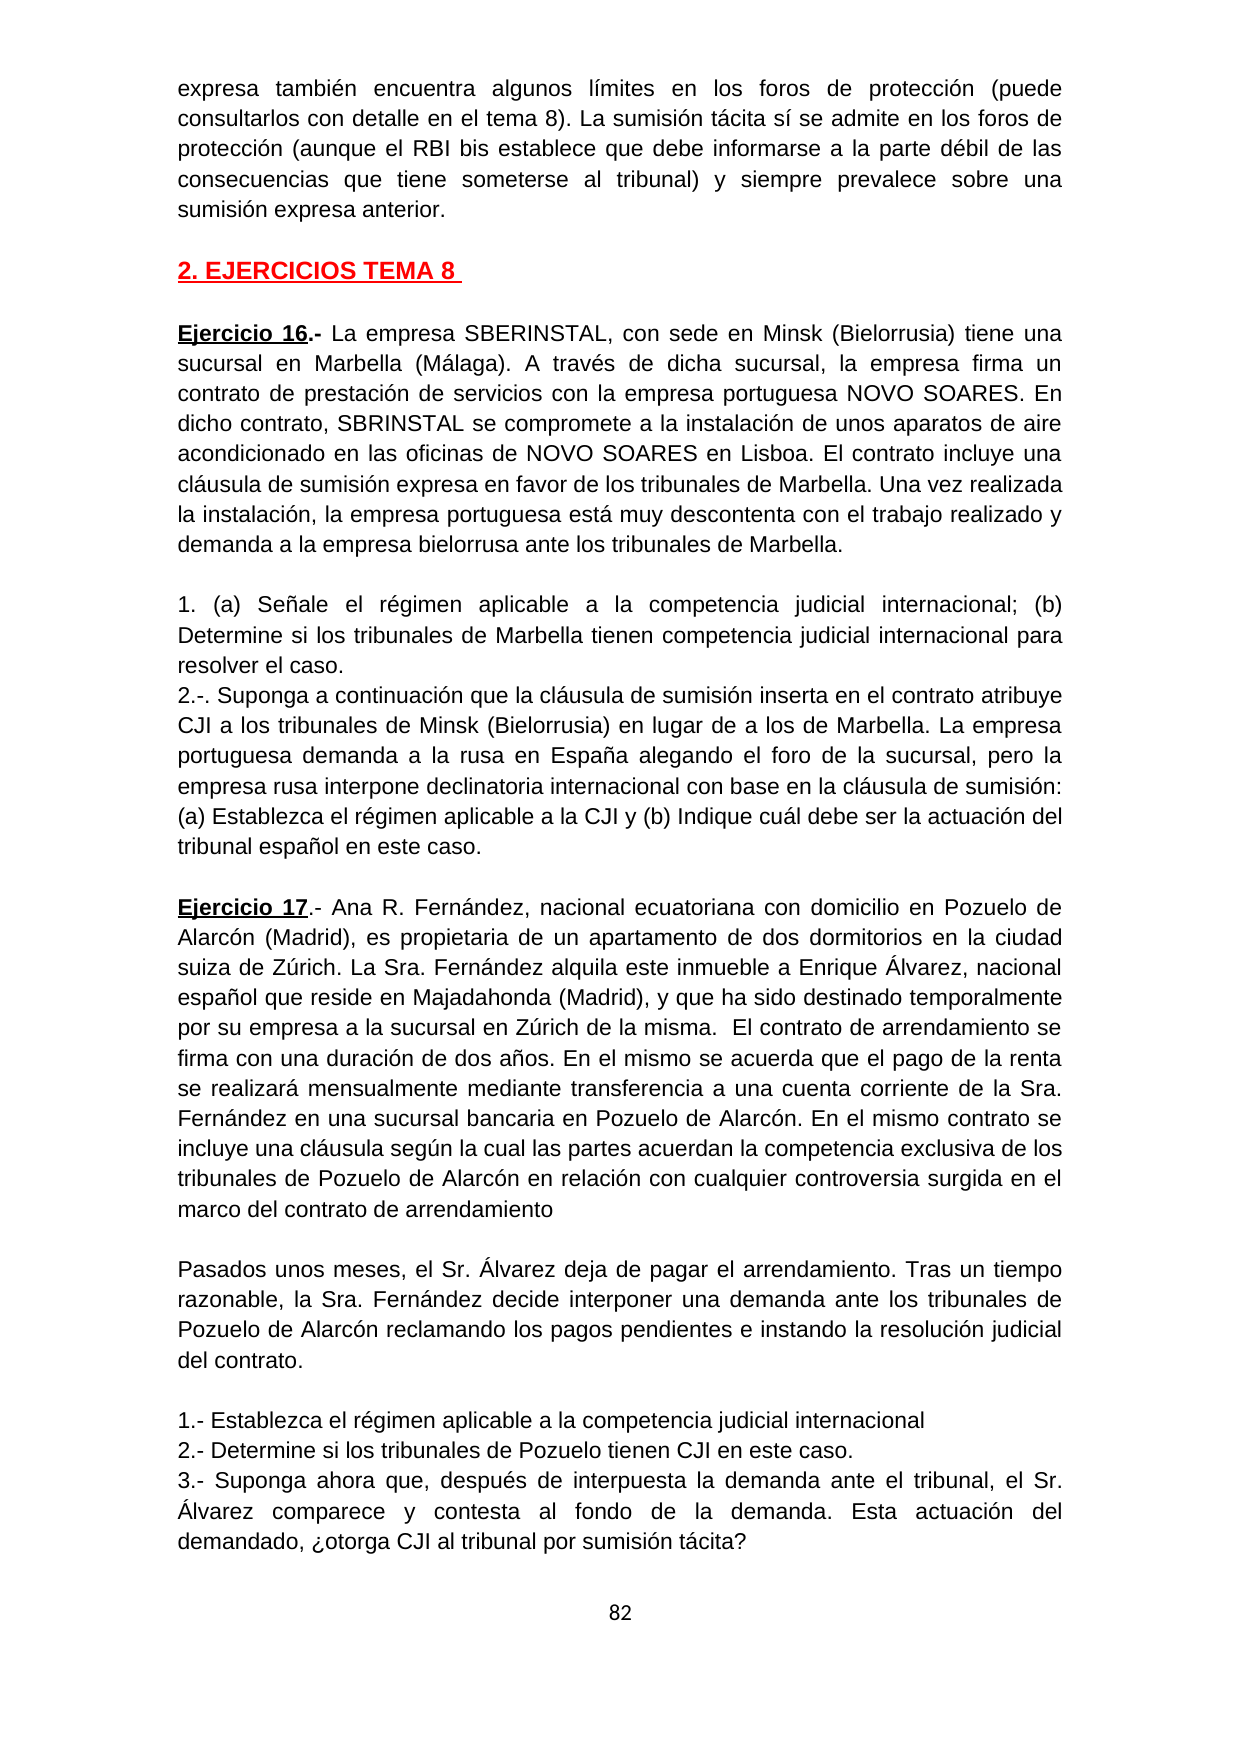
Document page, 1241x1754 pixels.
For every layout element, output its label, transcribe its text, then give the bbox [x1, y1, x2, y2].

text expresa también encuentra algunos límites en los foros de protección (puede consultarlos con detalle en el tema 8). La sumisión tácita sí se admite en los foros de protección (aunque el RBI bis establece que debe informarse a la parte débil de las consecuencias que tiene someterse al tribunal) y siempre prevalece sobre una sumisión expresa anterior. [177, 75, 1063, 222]
text 2. EJERCICIOS TEMA 8 [177, 256, 1107, 285]
text Ejercicio 16.- La empresa SBERINSTAL, con sede en Minsk (Bielorrusia) tiene una sucursal en Marbella (Málaga). A través de dicha sucursal, la empresa firma un contrato de prestación de servicios con la empresa portuguesa NOVO SOARES. En dicho contrato, SBRINSTAL se compromete a la instalación de unos aparatos de aire acondicionado en las oficinas de NOVO SOARES en Lisboa. El contrato incluye una cláusula de sumisión expresa en favor de los tribunales de Marbella. Una vez realizada la instalación, la empresa portuguesa está muy descontenta con el trabajo realizado y demanda a la empresa bielorrusa ante los tribunales de Marbella. [177, 319, 1063, 557]
text 1. (a) Señale el régimen aplicable a la competencia judicial internacional; (b) Determine si los tribunales de Marbella tienen competencia judicial internacional para resolver el caso. [177, 591, 1063, 678]
text Pasados unos meses, el Sr. Álvarez deja de pagar el arrendamiento. Tras un tiempo razonable, la Sra. Fernández decide interponer una demanda ante los tribunales de Pozuelo de Alarcón reclamando los pagos pendientes e instando la resolución judicial del contrato. [177, 1256, 1063, 1373]
text 2.-. Suponga a continuación que la cláusula de sumisión inserta en el contrato atribuye CJI a los tribunales de Minsk (Bielorrusia) en lugar de a los de Marbella. La empresa portuguesa demanda a la rusa en España alegando el foro de la sucursal, pero la empresa rusa interpone declinatoria internacional con base en la cláusula de sumisión: (a) Establezca el régimen aplicable a la CJI y (b) Indique cuál debe ser la actuación del tribunal español en este caso. [177, 682, 1063, 859]
text Ejercicio 17.- Ana R. Fernández, nacional ecuatoriana con domicilio en Pozuelo de Alarcón (Madrid), es propietaria de un apartamento de dos dormitorios en la ciudad suiza de Zúrich. La Sra. Fernández alquila este inmueble a Enrique Álvarez, nacional español que reside en Majadahonda (Madrid), y que ha sido destinado temporalmente por su empresa a la sucursal en Zúrich de la misma. El contrato de arrendamiento se firma con una duración de dos años. En el mismo se acuerda que el pago de la renta se realizará mensualmente mediante transferencia a una cuenta corriente de la Sra. Fernández en una sucursal bancaria en Pozuelo de Alarcón. En el mismo contrato se incluye una cláusula según la cual las partes acuerdan la competencia exclusiva de los tribunales de Pozuelo de Alarcón en relación con cualquier controversia surgida en el marco del contrato de arrendamiento [177, 893, 1063, 1222]
text 3.- Suponga ahora que, después de interpuesta la demanda ante el tribunal, el Sr. Álvarez comparece y contesta al fondo de la demanda. Esta actuación del demandado, ¿otorga CJI al tribunal por sumisión tácita? [177, 1467, 1063, 1554]
text 2.- Determine si los tribunales de Pozuelo tienen CJI en este caso. [177, 1437, 1063, 1463]
text 1.- Establezca el régimen aplicable a la competencia judicial internacional [177, 1407, 1063, 1433]
